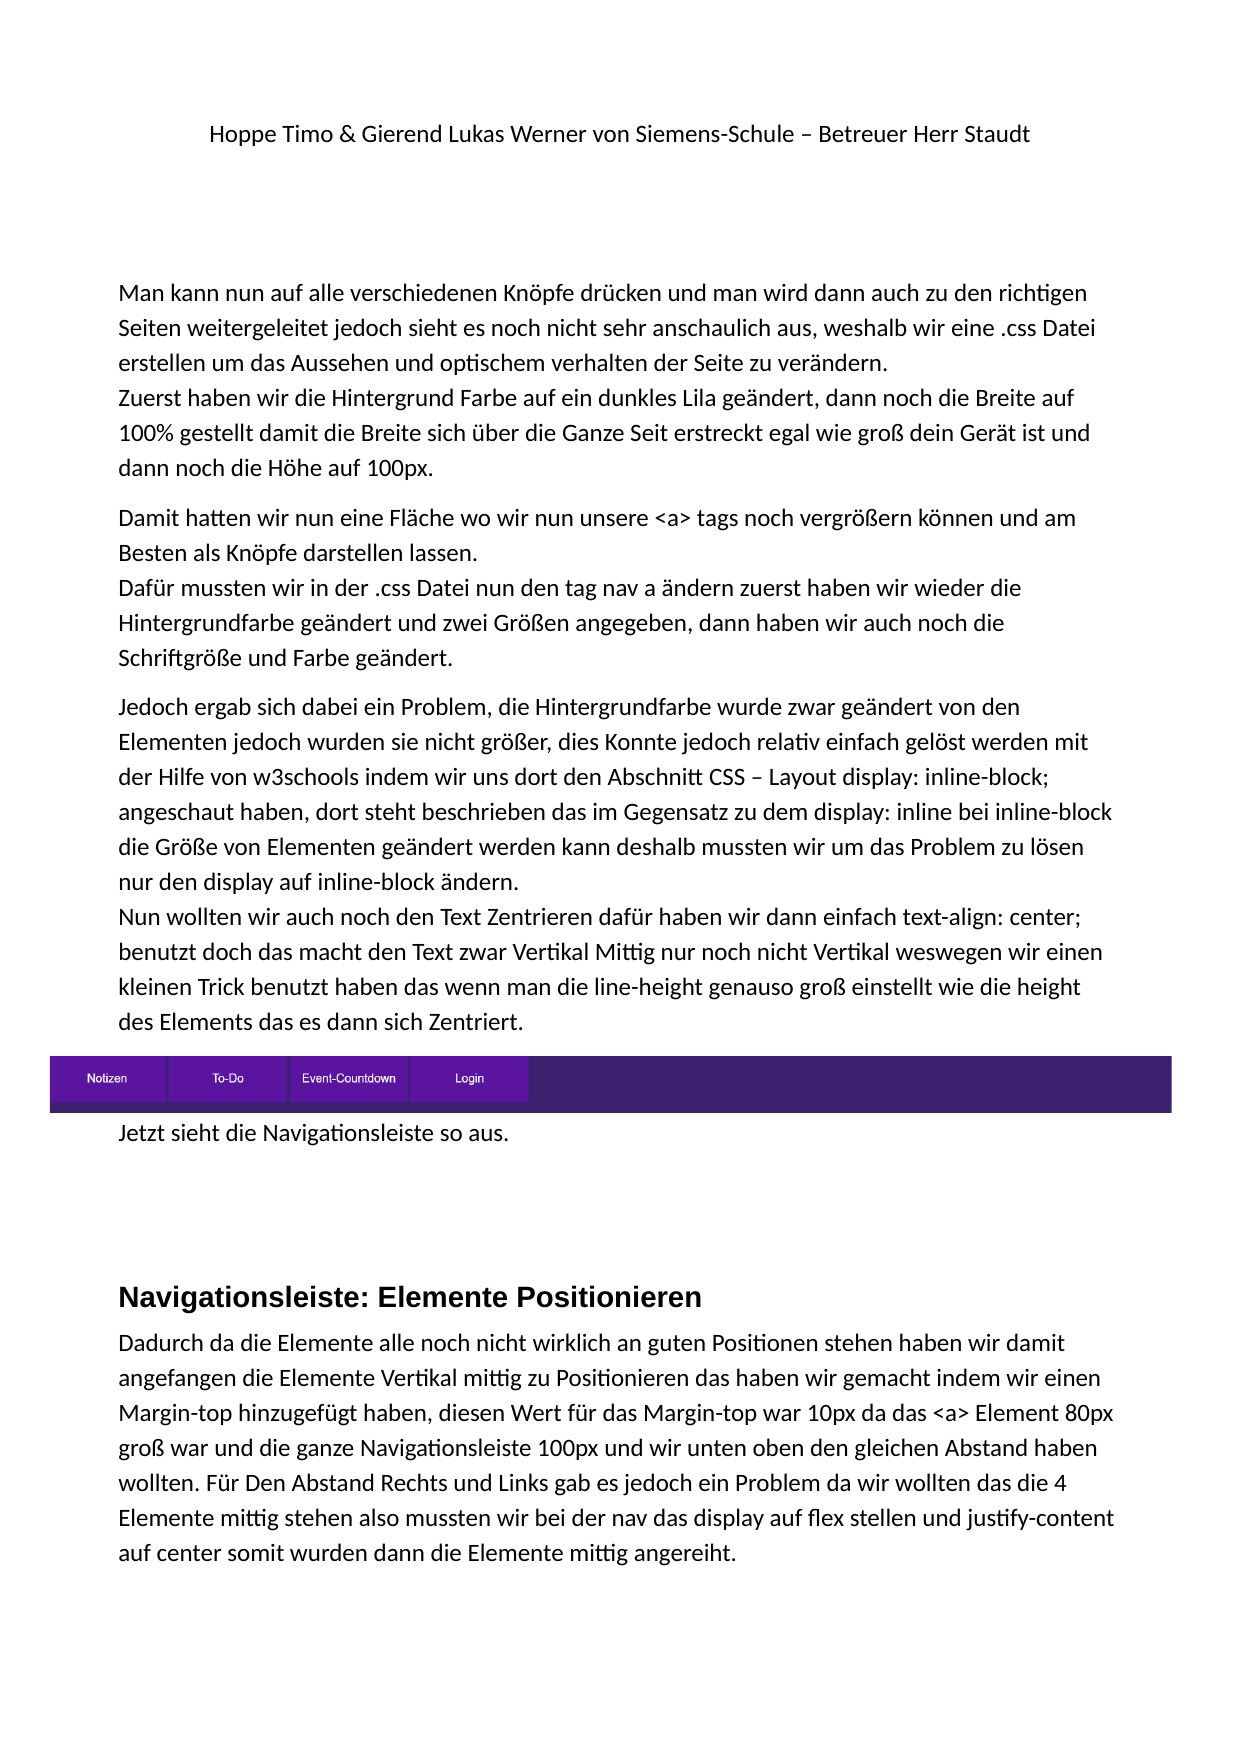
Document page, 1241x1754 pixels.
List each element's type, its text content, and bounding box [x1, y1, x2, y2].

text Jetzt sieht die Navigationsleiste so aus. [118, 1113, 1122, 1148]
text Jedoch ergab sich dabei ein Problem, die Hintergrundfarbe wurde zwar geändert von den Elementen jedoch wurden sie nicht größer, dies Konnte jedoch relativ einfach gelöst werden mit der Hilfe von w3schools indem wir uns dort den Abschnitt CSS – Layout display: inline-block; angeschaut haben, dort steht beschrieben das im Gegensatz zu dem display: inline bei inline-block die Größe von Elementen geändert werden kann deshalb mussten wir um das Problem zu lösen nur den display auf inline-block ändern. Nun wollten wir auch noch den Text Zentrieren dafür haben wir dann einfach text-align: center; benutzt doch das macht den Text zwar Vertikal Mittig nur noch nicht Vertikal weswegen wir einen kleinen Trick benutzt haben das wenn man die line-height genauso groß einstellt wie die height des Elements das es dann sich Zentriert. [118, 691, 1122, 1037]
subtitle Navigationsleiste: Elemente Positionieren [118, 1280, 1122, 1314]
text Damit hatten wir nun eine Fläche wo wir nun unsere <a> tags noch vergrößern können und am Besten als Knöpfe darstellen lassen. Dafür mussten wir in der .css Datei nun den tag nav a ändern zuerst haben wir wieder die Hintergrundfarbe geändert und zwei Größen angegeben, dann haben wir auch noch die Schriftgröße und Farbe geändert. [118, 502, 1122, 672]
picture [49, 1056, 1172, 1113]
text Dadurch da die Elemente alle noch nicht wirklich an guten Positionen stehen haben wir damit angefangen die Elemente Vertikal mittig zu Positionieren das haben wir gemacht indem wir einen Margin-top hinzugefügt haben, diesen Wert für das Margin-top war 10px da das <a> Element 80px groß war und die ganze Navigationsleiste 100px und wir unten oben den gleichen Abstand haben wollten. Für Den Abstand Rechts und Links gab es jedoch ein Problem da wir wollten das die 4 Elemente mittig stehen also mussten wir bei der nav das display auf flex stellen und justify-content auf center somit wurden dann die Elemente mittig angereiht. [118, 1327, 1122, 1567]
text Man kann nun auf alle verschiedenen Knöpfe drücken und man wird dann auch zu den richtigen Seiten weitergeleitet jedoch sieht es noch nicht sehr anschaulich aus, weshalb wir eine .css Datei erstellen um das Aussehen und optischem verhalten der Seite zu verändern. Zuerst haben wir die Hintergrund Farbe auf ein dunkles Lila geändert, dann noch die Breite auf 100% gestellt damit die Breite sich über die Ganze Seit erstreckt egal wie groß dein Gerät ist und dann noch die Höhe auf 100px. [118, 277, 1122, 483]
